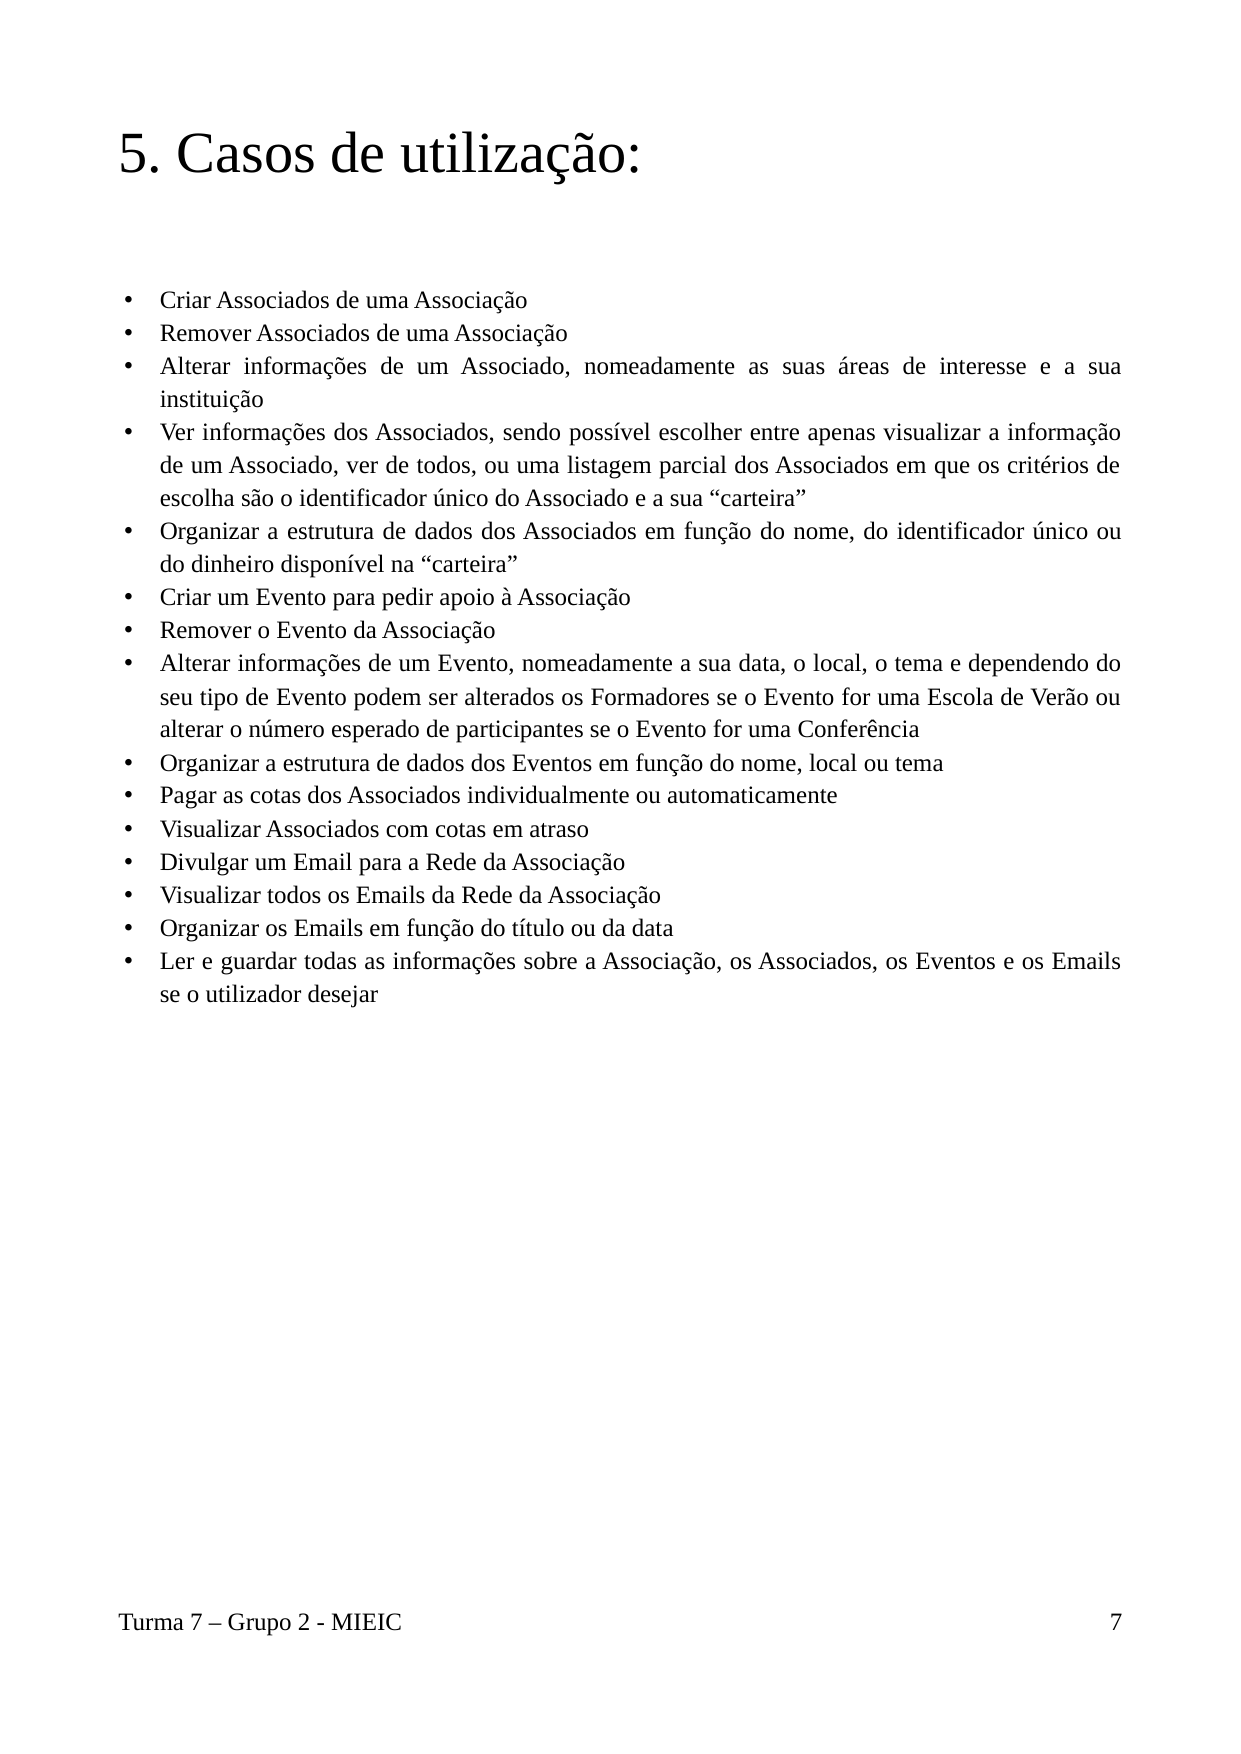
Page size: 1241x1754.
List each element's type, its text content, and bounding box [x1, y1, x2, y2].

list Alterar informações de um Associado, nomeadamente as suas áreas de interesse e a sua instituição [124, 351, 1122, 413]
list Criar um Evento para pedir apoio à Associação [124, 582, 1122, 611]
list Visualizar Associados com cotas em atraso [124, 814, 1122, 842]
text 5. Casos de utilização: [118, 118, 1122, 185]
list Ler e guardar todas as informações sobre a Associação, os Associados, os Eventos e os Emails se o utilizador desejar [124, 946, 1122, 1007]
list Organizar a estrutura de dados dos Eventos em função do nome, local ou tema [124, 748, 1122, 776]
list Ver informações dos Associados, sendo possível escolher entre apenas visualizar a informação de um Associado, ver de todos, ou uma listagem parcial dos Associados em que os critérios de escolha são o identificador único do Associado e a sua “carteira” [124, 417, 1122, 512]
list Criar Associados de uma Associação [124, 285, 1122, 314]
list Remover o Evento da Associação [124, 616, 1122, 644]
list Alterar informações de um Evento, nomeadamente a sua data, o local, o tema e dependendo do seu tipo de Evento podem ser alterados os Formadores se o Evento for uma Escola de Verão ou alterar o número esperado de participantes se o Evento for uma Conferência [124, 648, 1122, 743]
list Pagar as cotas dos Associados individualmente ou automaticamente [124, 781, 1122, 809]
list Divulgar um Email para a Rede da Associação [124, 847, 1122, 875]
list Organizar os Emails em função do título ou da data [124, 913, 1122, 941]
list Visualizar todos os Emails da Rede da Associação [124, 880, 1122, 908]
list Organizar a estrutura de dados dos Associados em função do nome, do identificador único ou do dinheiro disponível na “carteira” [124, 516, 1122, 578]
list Remover Associados de uma Associação [124, 318, 1122, 347]
